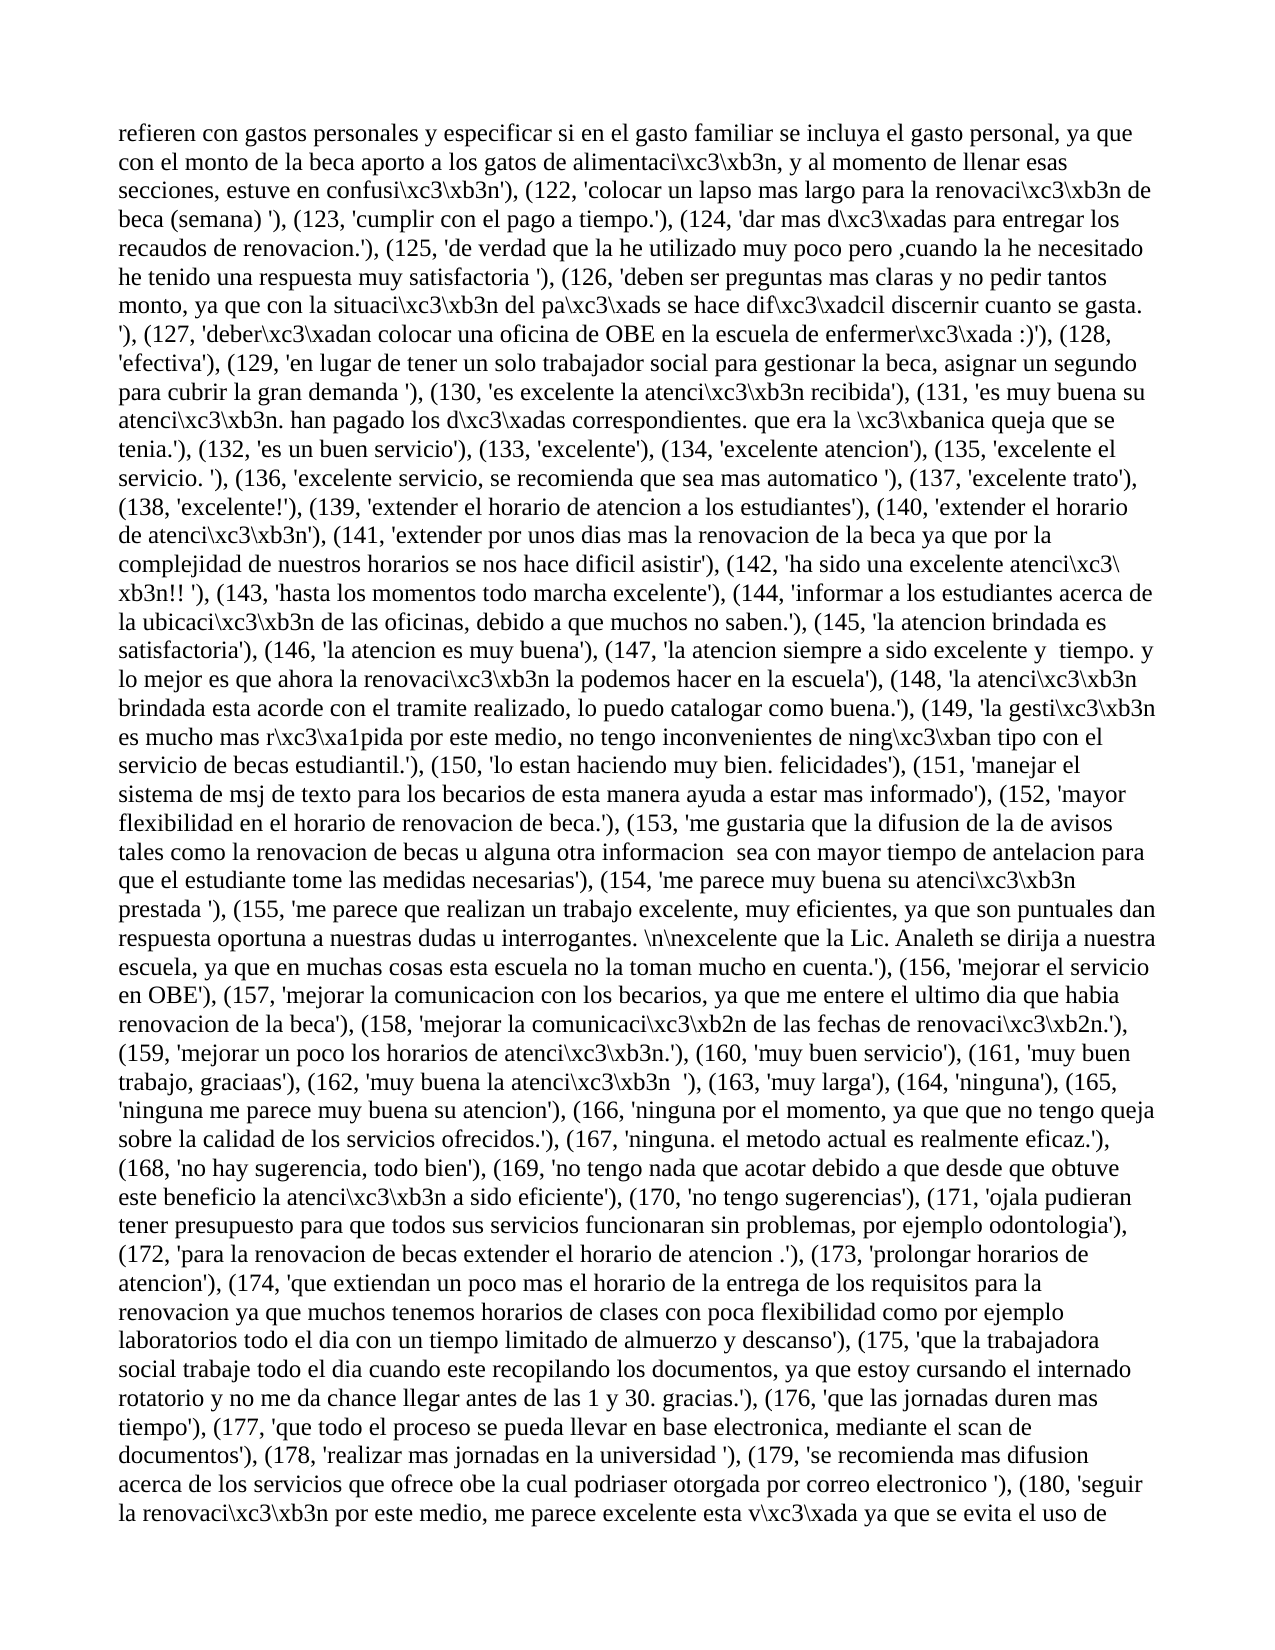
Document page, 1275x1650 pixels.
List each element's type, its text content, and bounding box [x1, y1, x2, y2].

text refieren con gastos personales y especificar si en el gasto familiar se incluya el gasto personal, ya que con el monto de la beca aporto a los gatos de alimentaci\xc3\xb3n, y al momento de llenar esas secciones, estuve en confusi\xc3\xb3n'), (122, 'colocar un lapso mas largo para la renovaci\xc3\xb3n de beca (semana) '), (123, 'cumplir con el pago a tiempo.'), (124, 'dar mas d\xc3\xadas para entregar los recaudos de renovacion.'), (125, 'de verdad que la he utilizado muy poco pero ,cuando la he necesitado he tenido una respuesta muy satisfactoria '), (126, 'deben ser preguntas mas claras y no pedir tantos monto, ya que con la situaci\xc3\xb3n del pa\xc3\xads se hace dif\xc3\xadcil discernir cuanto se gasta. '), (127, 'deber\xc3\xadan colocar una oficina de OBE en la escuela de enfermer\xc3\xada :)'), (128, 'efectiva'), (129, 'en lugar de tener un solo trabajador social para gestionar la beca, asignar un segundo para cubrir la gran demanda '), (130, 'es excelente la atenci\xc3\xb3n recibida'), (131, 'es muy buena su atenci\xc3\xb3n. han pagado los d\xc3\xadas correspondientes. que era la \xc3\xbanica queja que se tenia.'), (132, 'es un buen servicio'), (133, 'excelente'), (134, 'excelente atencion'), (135, 'excelente el servicio. '), (136, 'excelente servicio, se recomienda que sea mas automatico '), (137, 'excelente trato'), (138, 'excelente!'), (139, 'extender el horario de atencion a los estudiantes'), (140, 'extender el horario de atenci\xc3\xb3n'), (141, 'extender por unos dias mas la renovacion de la beca ya que por la complejidad de nuestros horarios se nos hace dificil asistir'), (142, 'ha sido una excelente atenci\xc3\xb3n!! '), (143, 'hasta los momentos todo marcha excelente'), (144, 'informar a los estudiantes acerca de la ubicaci\xc3\xb3n de las oficinas, debido a que muchos no saben.'), (145, 'la atencion brindada es satisfactoria'), (146, 'la atencion es muy buena'), (147, 'la atencion siempre a sido excelente y tiempo. y lo mejor es que ahora la renovaci\xc3\xb3n la podemos hacer en la escuela'), (148, 'la atenci\xc3\xb3n brindada esta acorde con el tramite realizado, lo puedo catalogar como buena.'), (149, 'la gesti\xc3\xb3n es mucho mas r\xc3\xa1pida por este medio, no tengo inconvenientes de ning\xc3\xban tipo con el servicio de becas estudiantil.'), (150, 'lo estan haciendo muy bien. felicidades'), (151, 'manejar el sistema de msj de texto para los becarios de esta manera ayuda a estar mas informado'), (152, 'mayor flexibilidad en el horario de renovacion de beca.'), (153, 'me gustaria que la difusion de la de avisos tales como la renovacion de becas u alguna otra informacion sea con mayor tiempo de antelacion para que el estudiante tome las medidas necesarias'), (154, 'me parece muy buena su atenci\xc3\xb3n prestada '), (155, 'me parece que realizan un trabajo excelente, muy eficientes, ya que son puntuales dan respuesta oportuna a nuestras dudas u interrogantes. \n\nexcelente que la Lic. Analeth se dirija a nuestra escuela, ya que en muchas cosas esta escuela no la toman mucho en cuenta.'), (156, 'mejorar el servicio en OBE'), (157, 'mejorar la comunicacion con los becarios, ya que me entere el ultimo dia que habia renovacion de la beca'), (158, 'mejorar la comunicaci\xc3\xb2n de las fechas de renovaci\xc3\xb2n.'), (159, 'mejorar un poco los horarios de atenci\xc3\xb3n.'), (160, 'muy buen servicio'), (161, 'muy buen trabajo, graciaas'), (162, 'muy buena la atenci\xc3\xb3n '), (163, 'muy larga'), (164, 'ninguna'), (165, 'ninguna me parece muy buena su atencion'), (166, 'ninguna por el momento, ya que que no tengo queja sobre la calidad de los servicios ofrecidos.'), (167, 'ninguna. el metodo actual es realmente eficaz.'), (168, 'no hay sugerencia, todo bien'), (169, 'no tengo nada que acotar debido a que desde que obtuve este beneficio la atenci\xc3\xb3n a sido eficiente'), (170, 'no tengo sugerencias'), (171, 'ojala pudieran tener presupuesto para que todos sus servicios funcionaran sin problemas, por ejemplo odontologia'), (172, 'para la renovacion de becas extender el horario de atencion .'), (173, 'prolongar horarios de atencion'), (174, 'que extiendan un poco mas el horario de la entrega de los requisitos para la renovacion ya que muchos tenemos horarios de clases con poca flexibilidad como por ejemplo laboratorios todo el dia con un tiempo limitado de almuerzo y descanso'), (175, 'que la trabajadora social trabaje todo el dia cuando este recopilando los documentos, ya que estoy cursando el internado rotatorio y no me da chance llegar antes de las 1 y 30. gracias.'), (176, 'que las jornadas duren mas tiempo'), (177, 'que todo el proceso se pueda llevar en base electronica, mediante el scan de documentos'), (178, 'realizar mas jornadas en la universidad '), (179, 'se recomienda mas difusion acerca de los servicios que ofrece obe la cual podriaser otorgada por correo electronico '), (180, 'seguir la renovaci\xc3\xb3n por este medio, me parece excelente esta v\xc3\xada ya que se evita el uso de [118, 118, 1157, 1527]
